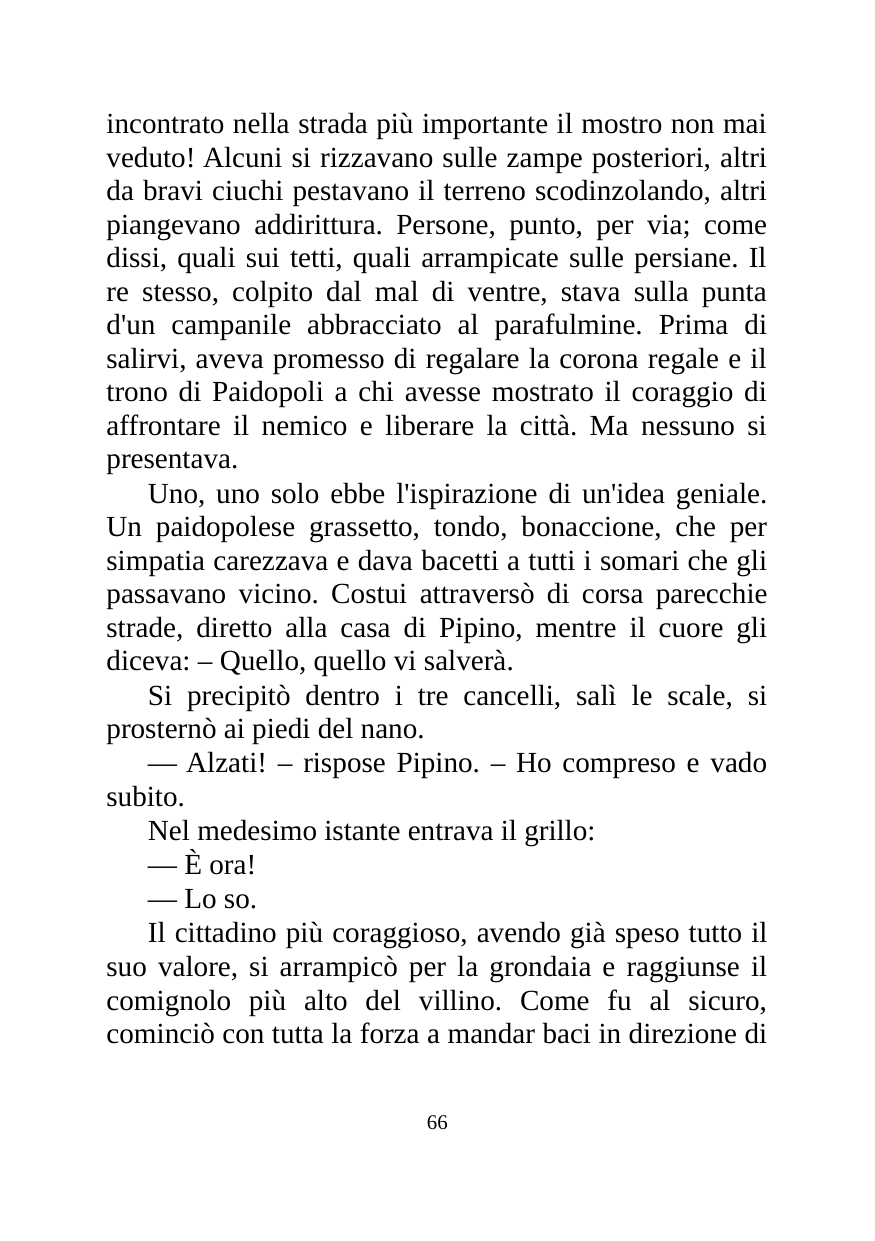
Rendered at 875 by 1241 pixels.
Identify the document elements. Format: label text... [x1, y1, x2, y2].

text incontrato nella strada più importante il mostro non mai veduto! Alcuni si rizzavano sulle zampe posteriori, altri da bravi ciuchi pestavano il terreno scodinzolando, altri piangevano addirittura. Persone, punto, per via; come dissi, quali sui tetti, quali arrampicate sulle persiane. Il re stesso, colpito dal mal di ventre, stava sulla punta d'un campanile abbracciato al parafulmine. Prima di salirvi, aveva promesso di regalare la corona regale e il trono di Paidopoli a chi avesse mostrato il coraggio di affrontare il nemico e liberare la città. Ma nessuno si presentava. [106, 106, 768, 475]
text — È ora! [106, 847, 768, 881]
text Nel medesimo istante entrava il grillo: [106, 813, 768, 847]
text — Lo so. [106, 881, 768, 915]
text Il cittadino più coraggioso, avendo già speso tutto il suo valore, si arrampicò per la grondaia e raggiunse il comignolo più alto del villino. Come fu al sicuro, cominciò con tutta la forza a mandar baci in direzione di [106, 916, 768, 1050]
text — Alzati! – rispose Pipino. – Ho compreso e vado subito. [106, 745, 768, 812]
text Si precipitò dentro i tre cancelli, salì le scale, si prosternò ai piedi del nano. [106, 678, 768, 745]
text Uno, uno solo ebbe l'ispirazione di un'idea geniale. Un paidopolese grassetto, tondo, bonaccione, che per simpatia carezzava e dava bacetti a tutti i somari che gli passavano vicino. Costui attraversò di corsa parecchie strade, diretto alla casa di Pipino, mentre il cuore gli diceva: – Quello, quello vi salverà. [106, 476, 768, 677]
